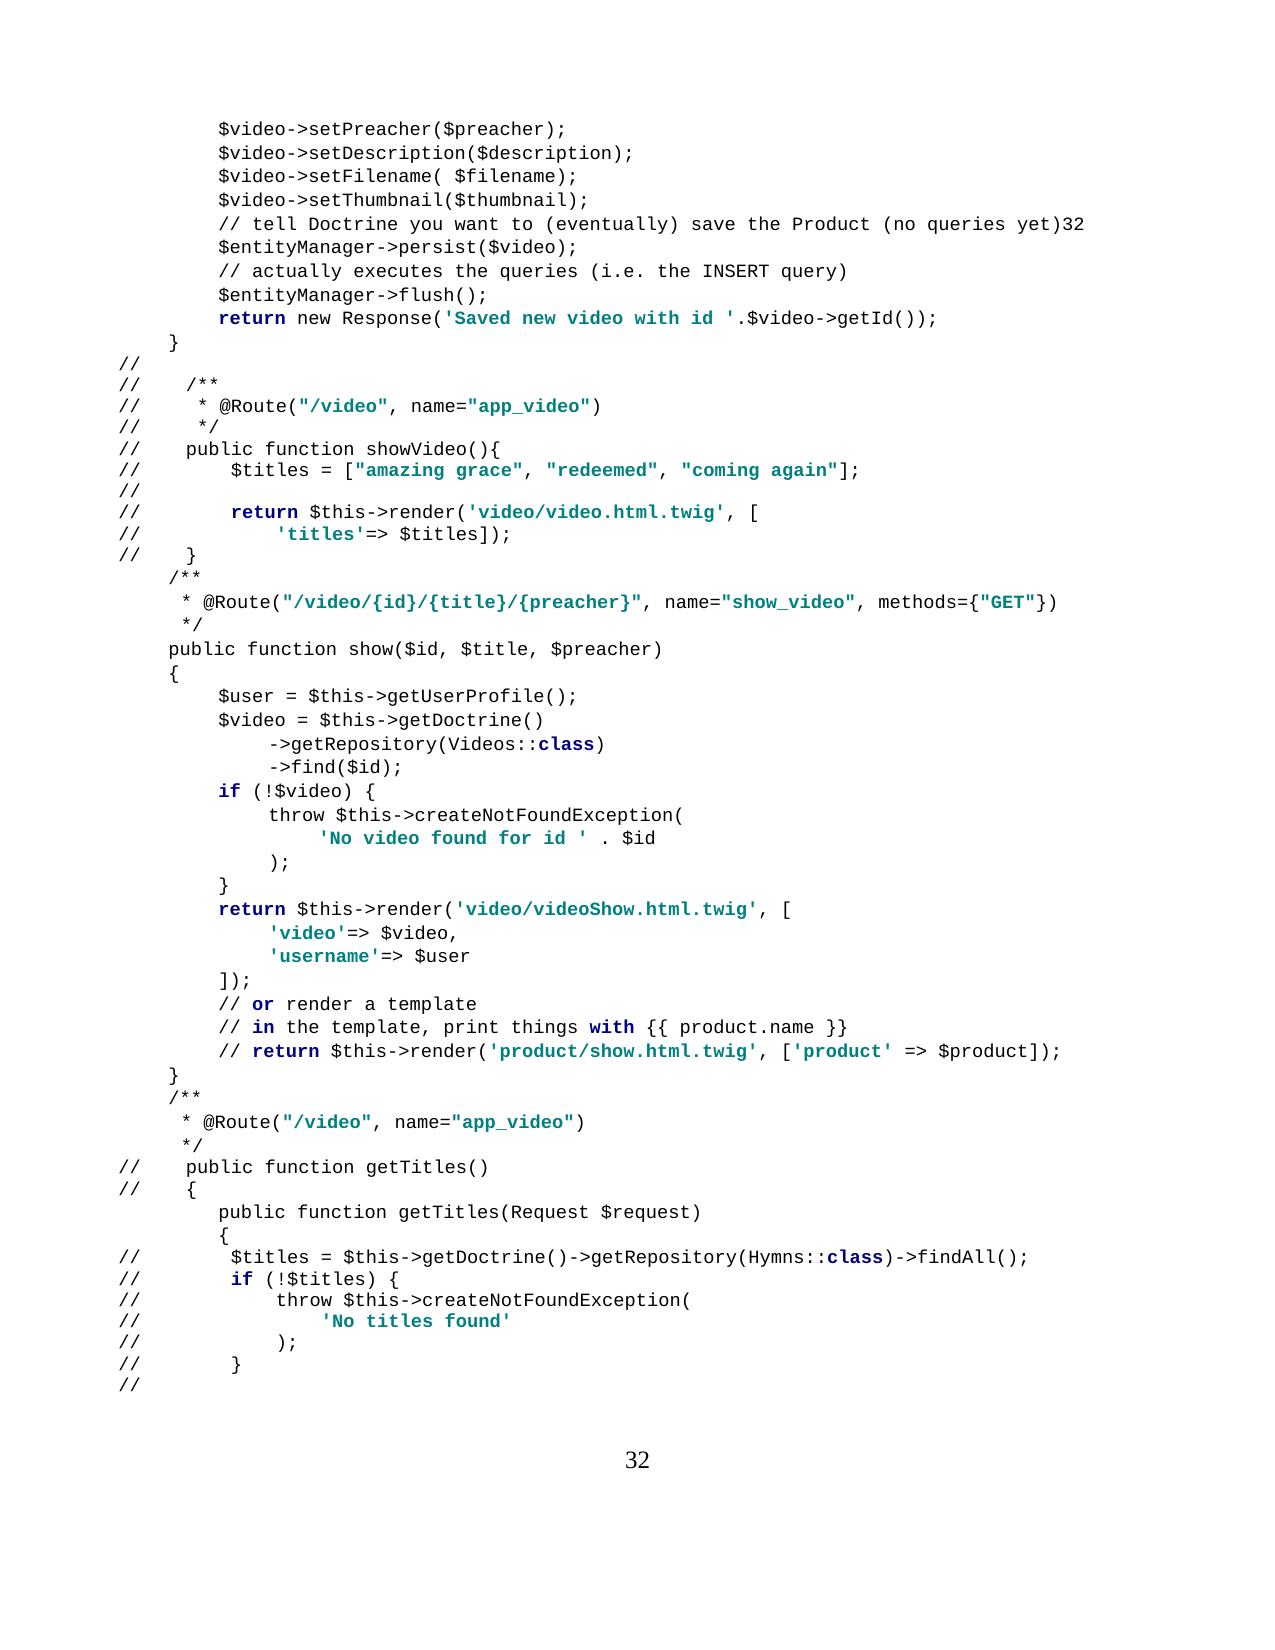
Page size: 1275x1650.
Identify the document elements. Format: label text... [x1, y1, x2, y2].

text $video->setFilename( $filename); [118, 165, 1157, 189]
text 'video'=> $video, [118, 922, 1157, 945]
text // tell Doctrine you want to (eventually) save the Product (no queries yet)32 [118, 213, 1157, 236]
text // 'titles'=> $titles]); [118, 524, 1157, 546]
text $video = $this->getDoctrine() [118, 709, 1157, 733]
text // return $this->render('video/video.html.twig', [ [118, 503, 1157, 524]
text // or render a template [118, 993, 1157, 1016]
text 'username'=> $user [118, 945, 1157, 969]
text // [118, 482, 1157, 503]
text { [118, 662, 1157, 685]
text // return $this->render('product/show.html.twig', ['product' => $product]); [118, 1040, 1157, 1064]
text // throw $this->createNotFoundException( [118, 1291, 1157, 1312]
text * @Route("/video/{id}/{title}/{preacher}", name="show_video", methods={"GET"}) [118, 591, 1157, 614]
text public function getTitles(Request $request) [118, 1201, 1157, 1224]
text } [118, 874, 1157, 898]
text } [118, 331, 1157, 354]
text */ [118, 1134, 1157, 1158]
text // { [118, 1179, 1157, 1201]
text return $this->render('video/videoShow.html.twig', [ [118, 898, 1157, 922]
text // } [118, 1354, 1157, 1376]
text public function show($id, $title, $preacher) [118, 638, 1157, 662]
text $entityManager->persist($video); [118, 236, 1157, 260]
text /** [118, 567, 1157, 591]
text // } [118, 546, 1157, 567]
text ]); [118, 969, 1157, 993]
text $video->setThumbnail($thumbnail); [118, 189, 1157, 213]
text // 'No titles found' [118, 1312, 1157, 1333]
text $user = $this->getUserProfile(); [118, 685, 1157, 709]
text */ [118, 614, 1157, 638]
text // actually executes the queries (i.e. the INSERT query) [118, 260, 1157, 284]
text { [118, 1224, 1157, 1248]
text throw $this->createNotFoundException( [118, 803, 1157, 827]
text ); [118, 851, 1157, 874]
text * @Route("/video", name="app_video") [118, 1111, 1157, 1134]
text // in the template, print things with {{ product.name }} [118, 1016, 1157, 1040]
text // */ [118, 418, 1157, 439]
text } [118, 1064, 1157, 1087]
text // [118, 1376, 1157, 1397]
text // [118, 354, 1157, 376]
text // ); [118, 1333, 1157, 1354]
text $video->setPreacher($preacher); [118, 118, 1157, 142]
text 'No video found for id ' . $id [118, 827, 1157, 851]
text // public function showVideo(){ [118, 439, 1157, 461]
text $video->setDescription($description); [118, 142, 1157, 165]
text ->find($id); [118, 756, 1157, 780]
text $entityManager->flush(); [118, 284, 1157, 307]
text // $titles = $this->getDoctrine()->getRepository(Hymns::class)->findAll(); [118, 1248, 1157, 1269]
text if (!$video) { [118, 780, 1157, 803]
text /** [118, 1087, 1157, 1111]
text // $titles = ["amazing grace", "redeemed", "coming again"]; [118, 461, 1157, 482]
text // public function getTitles() [118, 1158, 1157, 1179]
text // if (!$titles) { [118, 1269, 1157, 1291]
text ->getRepository(Videos::class) [118, 733, 1157, 756]
text // /** [118, 376, 1157, 397]
text // * @Route("/video", name="app_video") [118, 397, 1157, 418]
text return new Response('Saved new video with id '.$video->getId()); [118, 307, 1157, 331]
